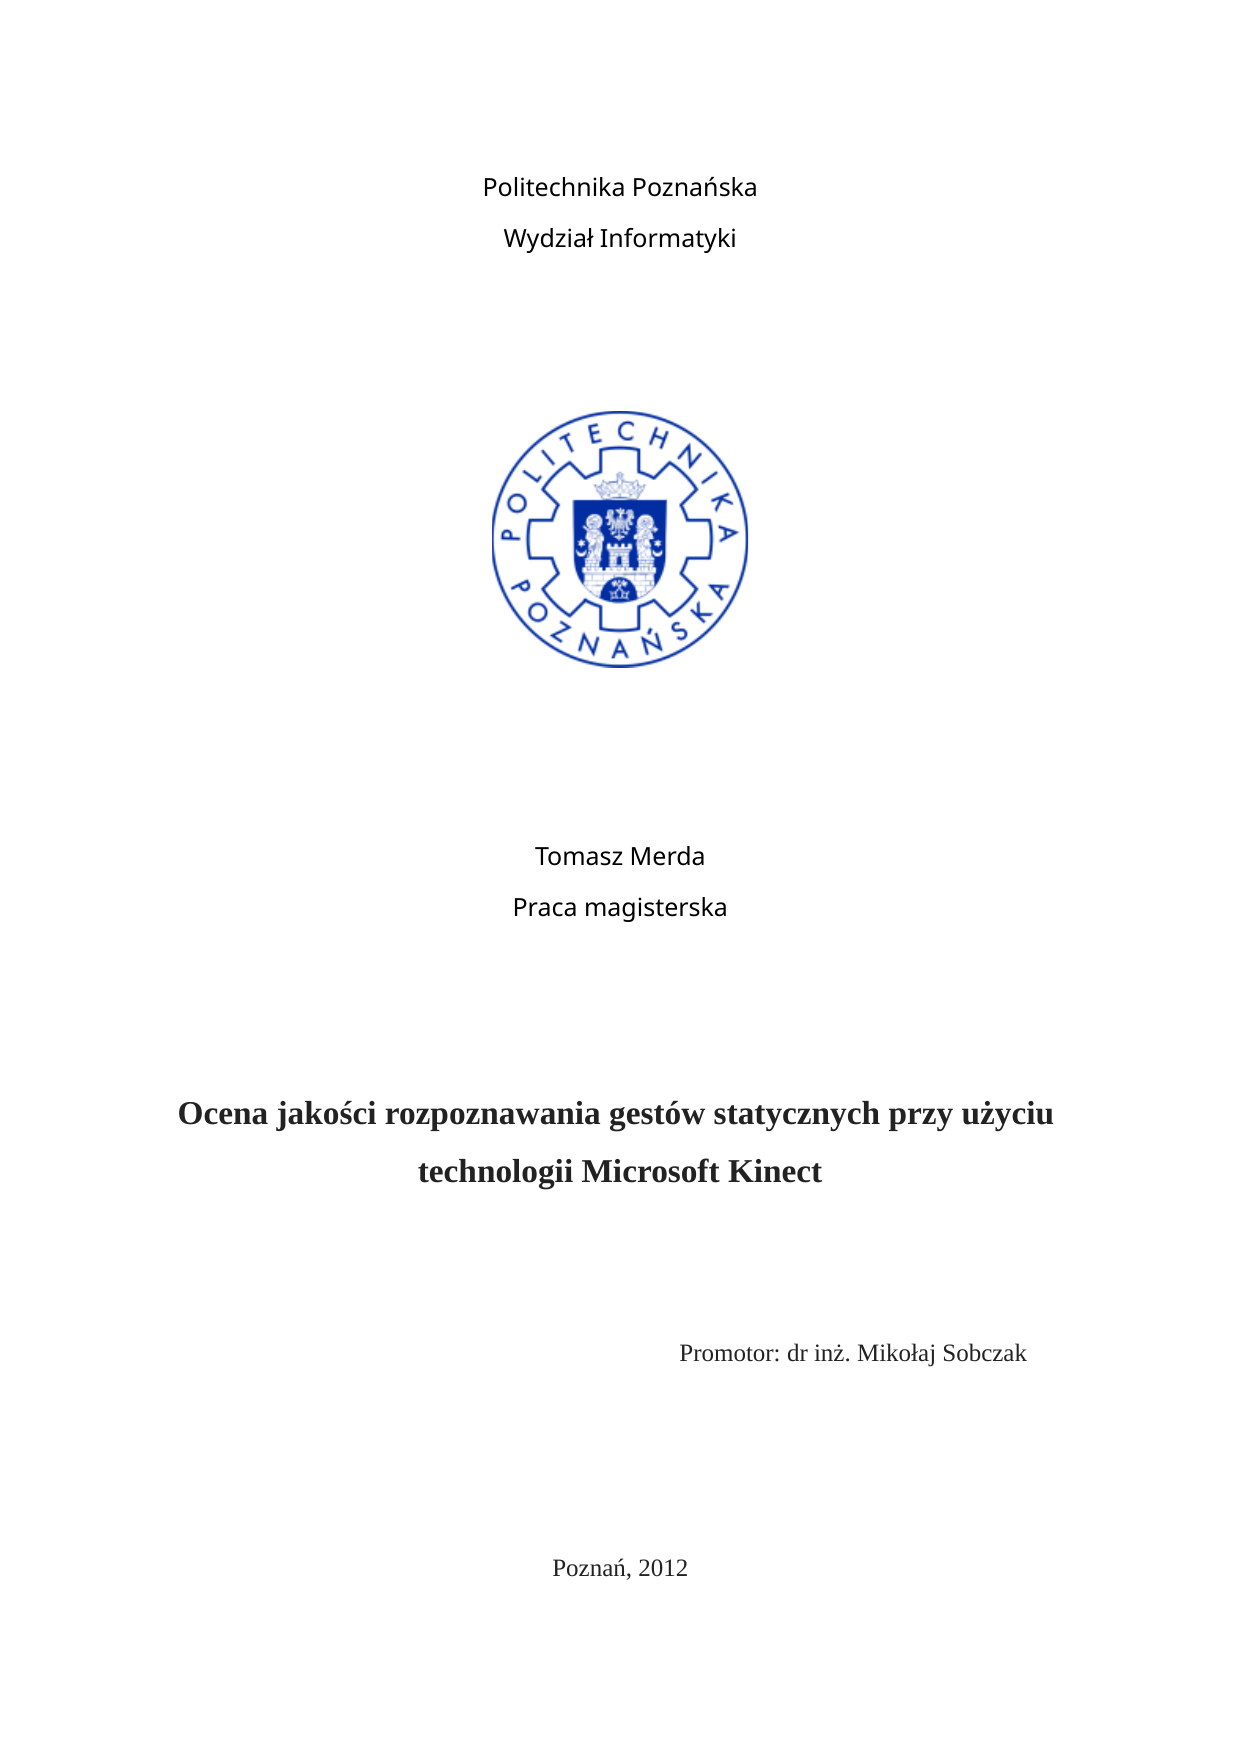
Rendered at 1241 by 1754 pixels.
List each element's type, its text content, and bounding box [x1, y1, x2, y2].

text Poznań, 2012 [118, 1553, 1122, 1582]
text Tomasz Merda [118, 838, 1122, 872]
text Wydział Informatyki [118, 220, 1122, 254]
picture [492, 411, 749, 668]
text Promotor: dr inż. Mikołaj Sobczak [118, 1338, 1122, 1367]
text Praca magisterska [118, 889, 1122, 923]
text technologii Microsoft Kinect [118, 1151, 1122, 1189]
text Politechnika Poznańska [118, 169, 1122, 203]
text Ocena jakości rozpoznawania gestów statycznych przy użyciu [118, 1093, 1122, 1132]
